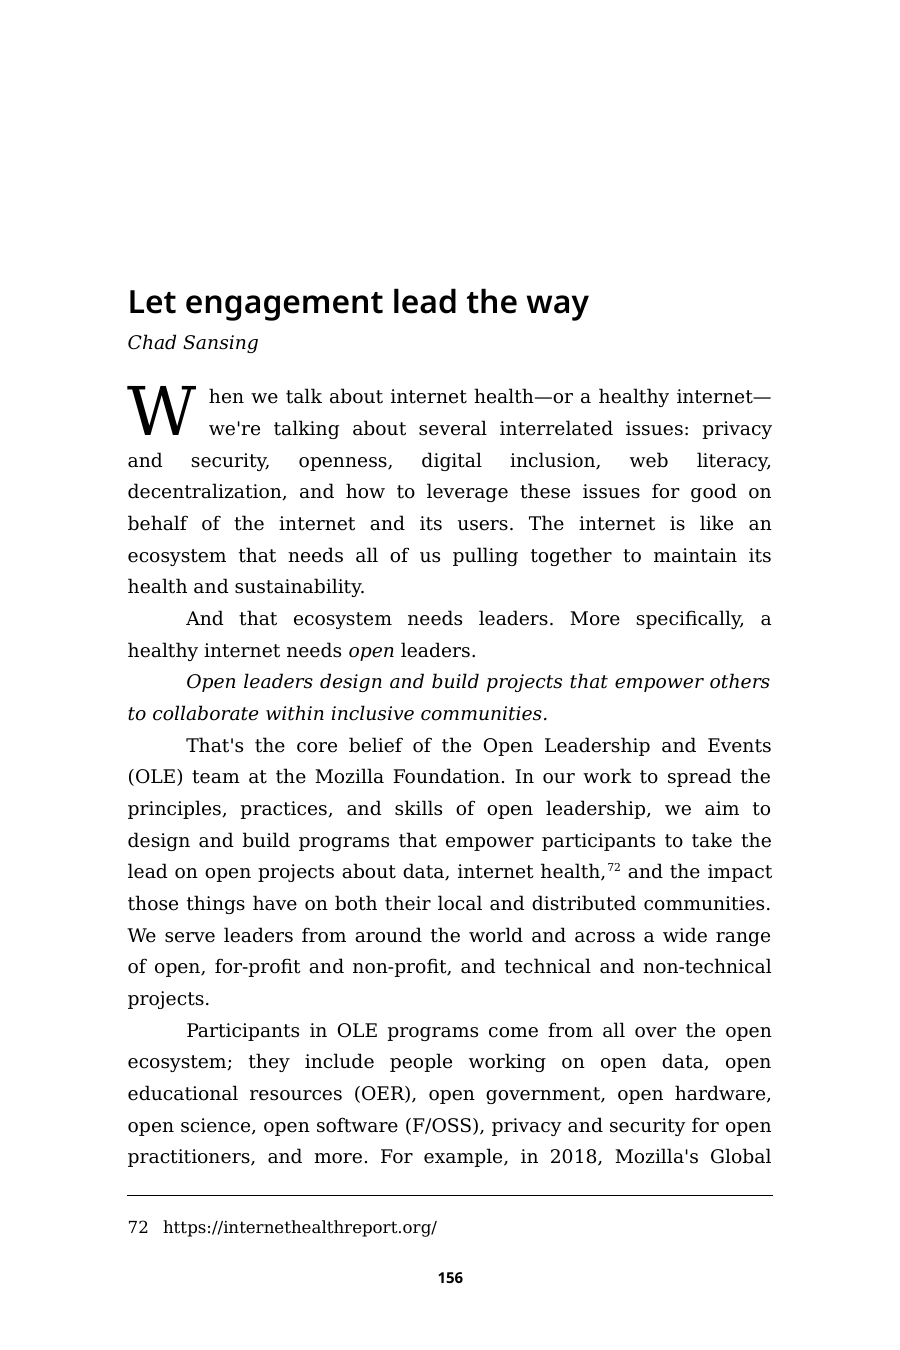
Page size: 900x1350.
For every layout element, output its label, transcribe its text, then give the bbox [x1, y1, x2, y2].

text And that ecosystem needs leaders. More specifically, a healthy internet needs open leaders. [127, 608, 772, 662]
text Chad Sansing [127, 332, 772, 354]
text When we talk about internet health—or a healthy internet—we're talking about several interrelated issues: privacy and security, openness, digital inclusion, web literacy, decentralization, and how to leverage these issues for good on behalf of the internet and its users. The internet is like an ecosystem that needs all of us pulling together to maintain its health and sustainability. [127, 387, 772, 598]
text https://internethealthreport.org/ [127, 1218, 772, 1237]
text Participants in OLE programs come from all over the open ecosystem; they include people working on open data, open educational resources (OER), open government, open hardware, open science, open software (F/OSS), privacy and security for open practitioners, and more. For example, in 2018, Mozilla's Global [127, 1020, 772, 1168]
text Open leaders design and build projects that empower others to collaborate within inclusive communities. [127, 672, 772, 725]
text That's the core belief of the Open Leadership and Events (OLE) team at the Mozilla Foundation. In our work to spread the principles, practices, and skills of open leadership, we aim to design and build programs that empower participants to take the lead on open projects about data, internet health, and the impact those things have on both their local and distributed communities. We serve leaders from around the world and across a wide range of open, for-profit and non-profit, and technical and non-technical projects. [127, 735, 772, 1010]
subtitle Let engagement lead the way [127, 283, 772, 320]
